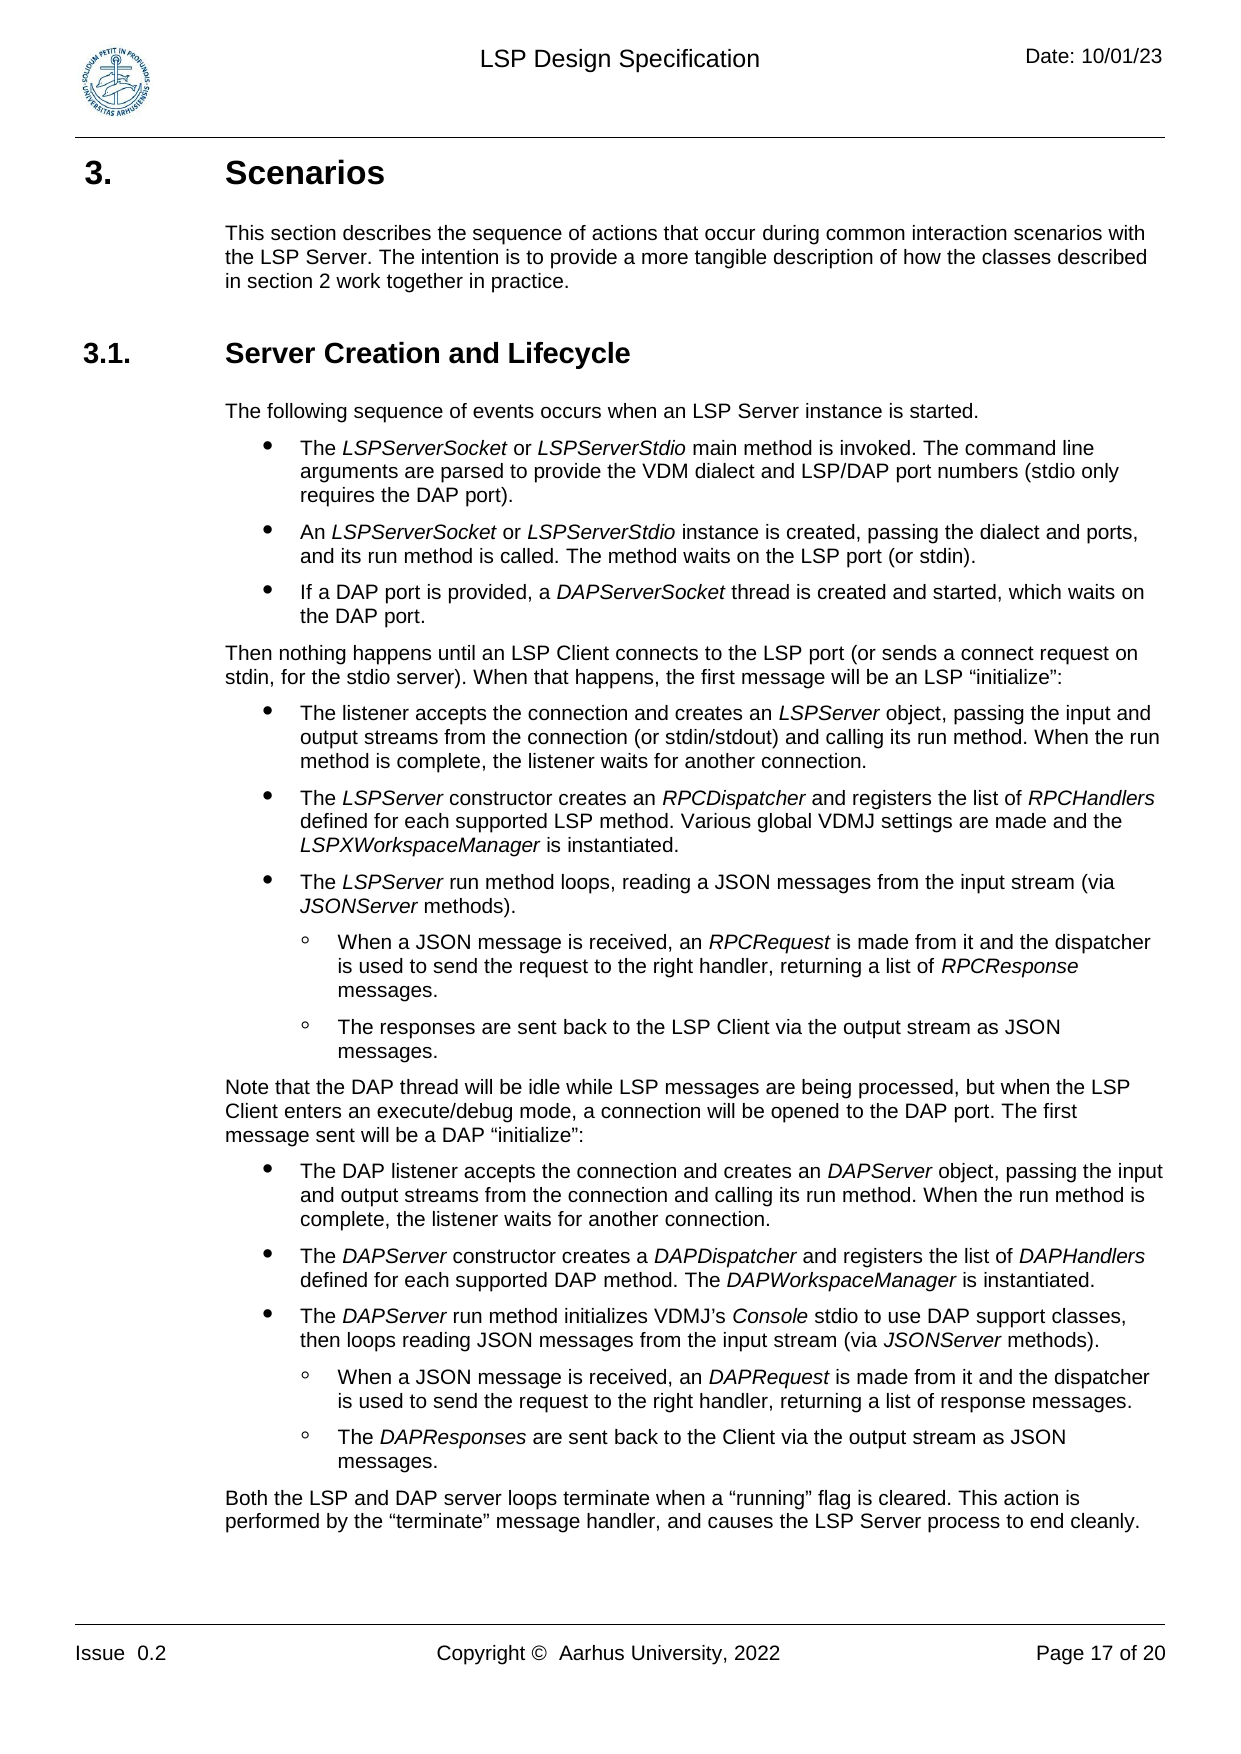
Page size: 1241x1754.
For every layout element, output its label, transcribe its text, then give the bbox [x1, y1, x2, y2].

list An LSPServerSocket or LSPServerStdio instance is created, passing the dialect and ports, and its run method is called. The method waits on the LSP port (or stdin). [262, 520, 1165, 568]
list The LSPServer run method loops, reading a JSON messages from the input stream (via JSONServer methods). [262, 870, 1165, 918]
text Both the LSP and DAP server loops terminate when a “running” flag is cleared. This action is performed by the “terminate” message handler, and causes the LSP Server process to end cleanly. [225, 1486, 1165, 1534]
list The responses are sent back to the LSP Client via the output stream as JSON messages. [300, 1015, 1165, 1063]
text Note that the DAP thread will be idle while LSP messages are being processed, but when the LSP Client enters an execute/debug mode, a connection will be opened to the DAP port. The first message sent will be a DAP “initialize”: [225, 1075, 1165, 1147]
list If a DAP port is provided, a DAPServerSocket thread is created and started, which waits on the DAP port. [262, 581, 1165, 628]
list The LSPServerSocket or LSPServerStdio main method is invoked. The command line arguments are parsed to provide the VDM dialect and LSP/DAP port numbers (stdio only requires the DAP port). [262, 436, 1165, 508]
text Then nothing happens until an LSP Client connects to the LSP port (or sends a connect request on stdin, for the stdio server). When that happens, the first message will be an LSP “initialize”: [225, 641, 1165, 689]
list The DAP listener accepts the connection and creates an DAPServer object, passing the input and output streams from the connection and calling its run method. When the run method is complete, the listener waits for another connection. [262, 1160, 1165, 1232]
subtitle Server Creation and Lifecycle [75, 336, 1165, 369]
list When a JSON message is received, an RPCRequest is made from it and the dispatcher is used to send the request to the right handler, returning a list of RPCResponse messages. [300, 931, 1165, 1002]
text The following sequence of events occurs when an LSP Server instance is started. [225, 399, 1165, 423]
text This section describes the sequence of actions that occur during common interaction scenarios with the LSP Server. The intention is to provide a more tangible description of how the classes described in section 2 work together in practice. [225, 221, 1165, 293]
list The listener accepts the connection and creates an LSPServer object, passing the input and output streams from the connection (or stdin/stdout) and calling its run method. When the run method is complete, the listener waits for another connection. [262, 701, 1165, 773]
list The DAPResponses are sent back to the Client via the output stream as JSON messages. [300, 1425, 1165, 1473]
list The DAPServer run method initializes VDMJ’s Console stdio to use DAP support classes, then loops reading JSON messages from the input stream (via JSONServer methods). [262, 1304, 1165, 1352]
list When a JSON message is received, an DAPRequest is made from it and the dispatcher is used to send the request to the right handler, returning a list of response messages. [300, 1365, 1165, 1413]
list The DAPServer constructor creates a DAPDispatcher and registers the list of DAPHandlers defined for each supported DAP method. The DAPWorkspaceManager is instantiated. [262, 1244, 1165, 1292]
list The LSPServer constructor creates an RPCDispatcher and registers the list of RPCHandlers defined for each supported LSP method. Various global VDMJ settings are made and the LSPXWorkspaceManager is instantiated. [262, 786, 1165, 858]
subtitle Scenarios [75, 153, 1165, 191]
picture [78, 44, 153, 120]
